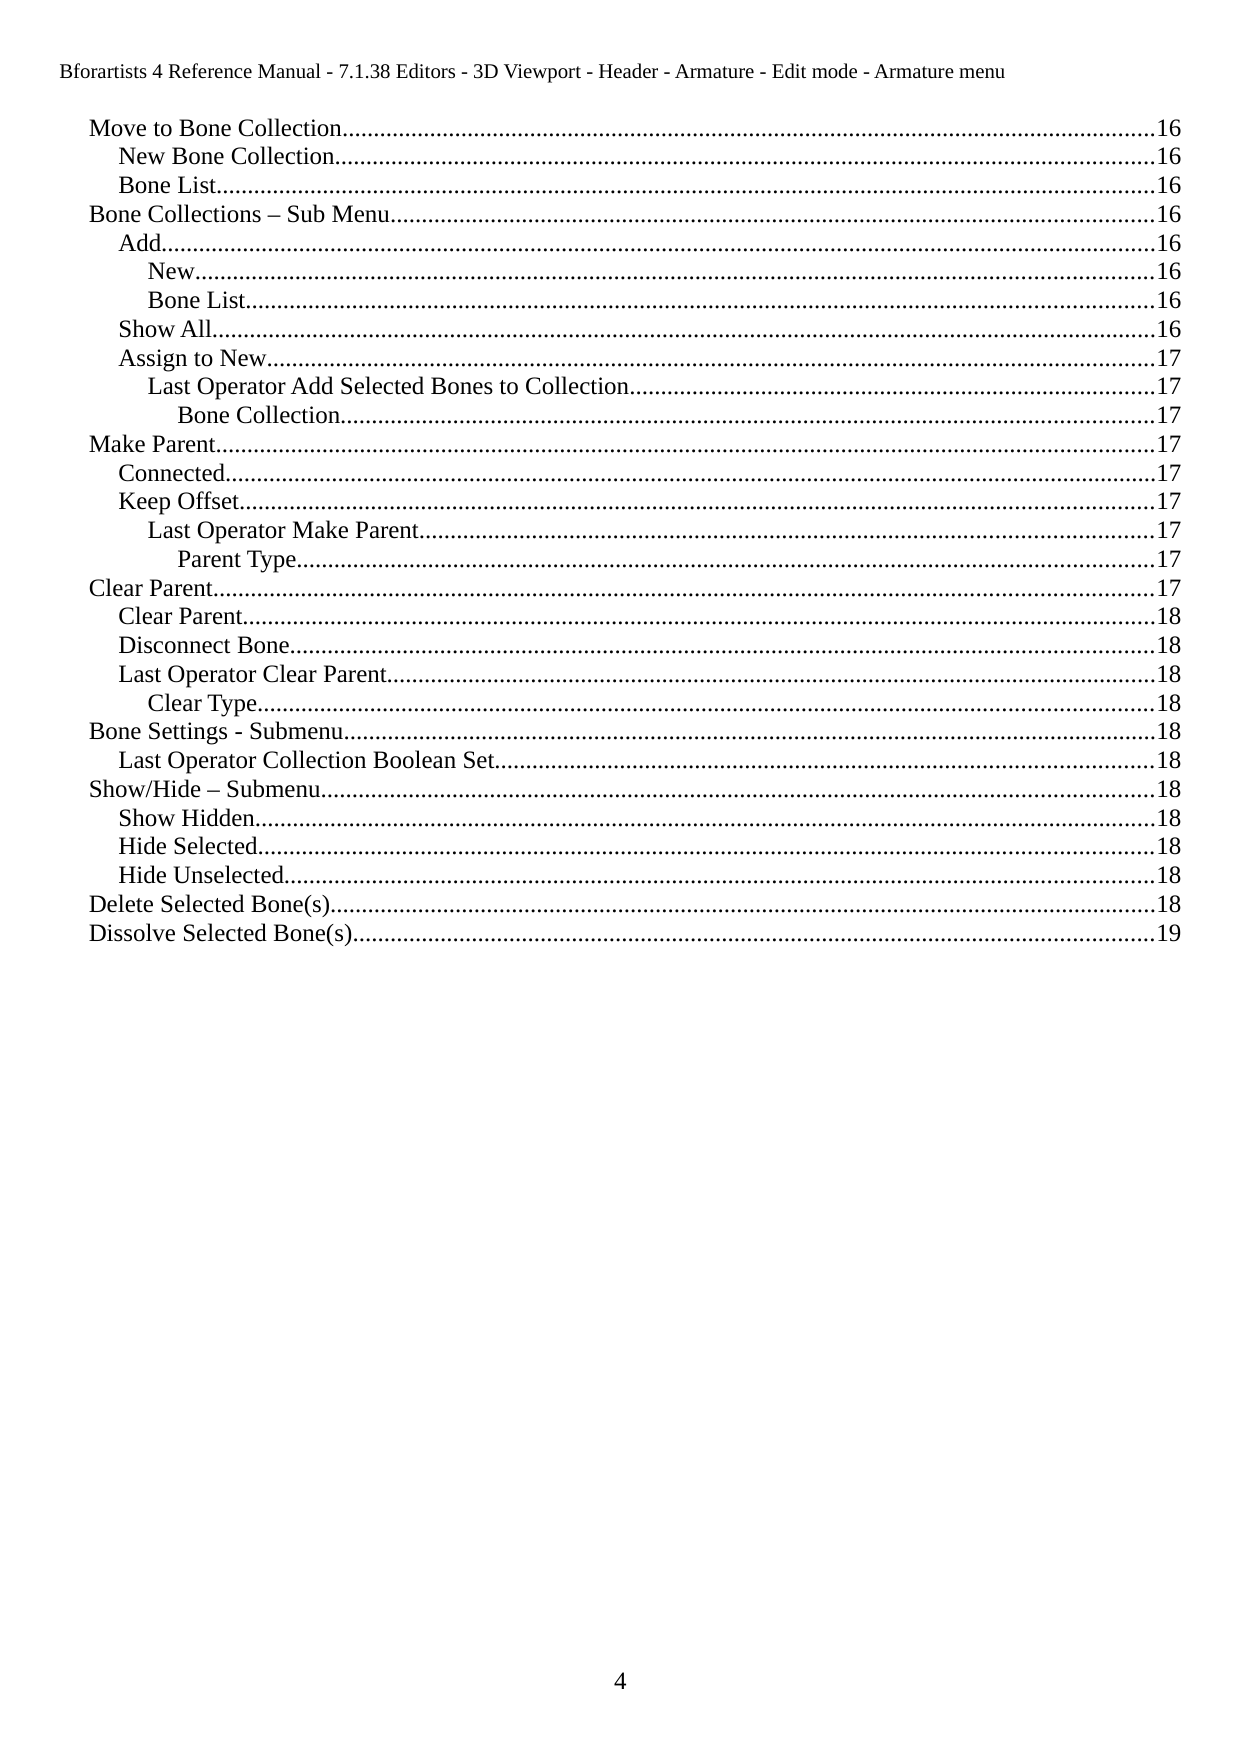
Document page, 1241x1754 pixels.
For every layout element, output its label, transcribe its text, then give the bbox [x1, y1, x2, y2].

text Move to Bone Collection 16 [88, 113, 1181, 141]
text Bone Collection 17 [177, 400, 1181, 429]
text Disconnect Bone 18 [118, 630, 1181, 659]
text Show Hidden 18 [118, 803, 1181, 831]
text Hide Selected 18 [118, 831, 1181, 860]
text Parent Type 17 [177, 544, 1181, 573]
text Show All 16 [118, 314, 1181, 343]
text Last Operator Collection Boolean Set 18 [118, 745, 1181, 774]
text Clear Parent 18 [118, 601, 1181, 630]
text Last Operator Make Parent 17 [147, 515, 1181, 544]
text Bone Collections – Sub Menu 16 [88, 199, 1181, 228]
text Show/Hide – Submenu 18 [88, 774, 1181, 803]
text Add 16 [118, 228, 1181, 256]
text Clear Parent 17 [88, 573, 1181, 601]
text Assign to New 17 [118, 343, 1181, 371]
text Delete Selected Bone(s) 18 [88, 889, 1181, 918]
text New 16 [147, 256, 1181, 285]
text Make Parent 17 [88, 429, 1181, 458]
text Hide Unselected 18 [118, 860, 1181, 889]
text Last Operator Add Selected Bones to Collection 17 [147, 371, 1181, 400]
text Dissolve Selected Bone(s) 19 [88, 918, 1181, 946]
text Last Operator Clear Parent 18 [118, 659, 1181, 688]
text Keep Offset 17 [118, 486, 1181, 515]
text Bone Settings - Submenu 18 [88, 716, 1181, 745]
text Clear Type 18 [147, 688, 1181, 716]
text Connected 17 [118, 458, 1181, 486]
text Bone List 16 [147, 285, 1181, 314]
text Bone List 16 [118, 170, 1181, 199]
text New Bone Collection 16 [118, 141, 1181, 170]
